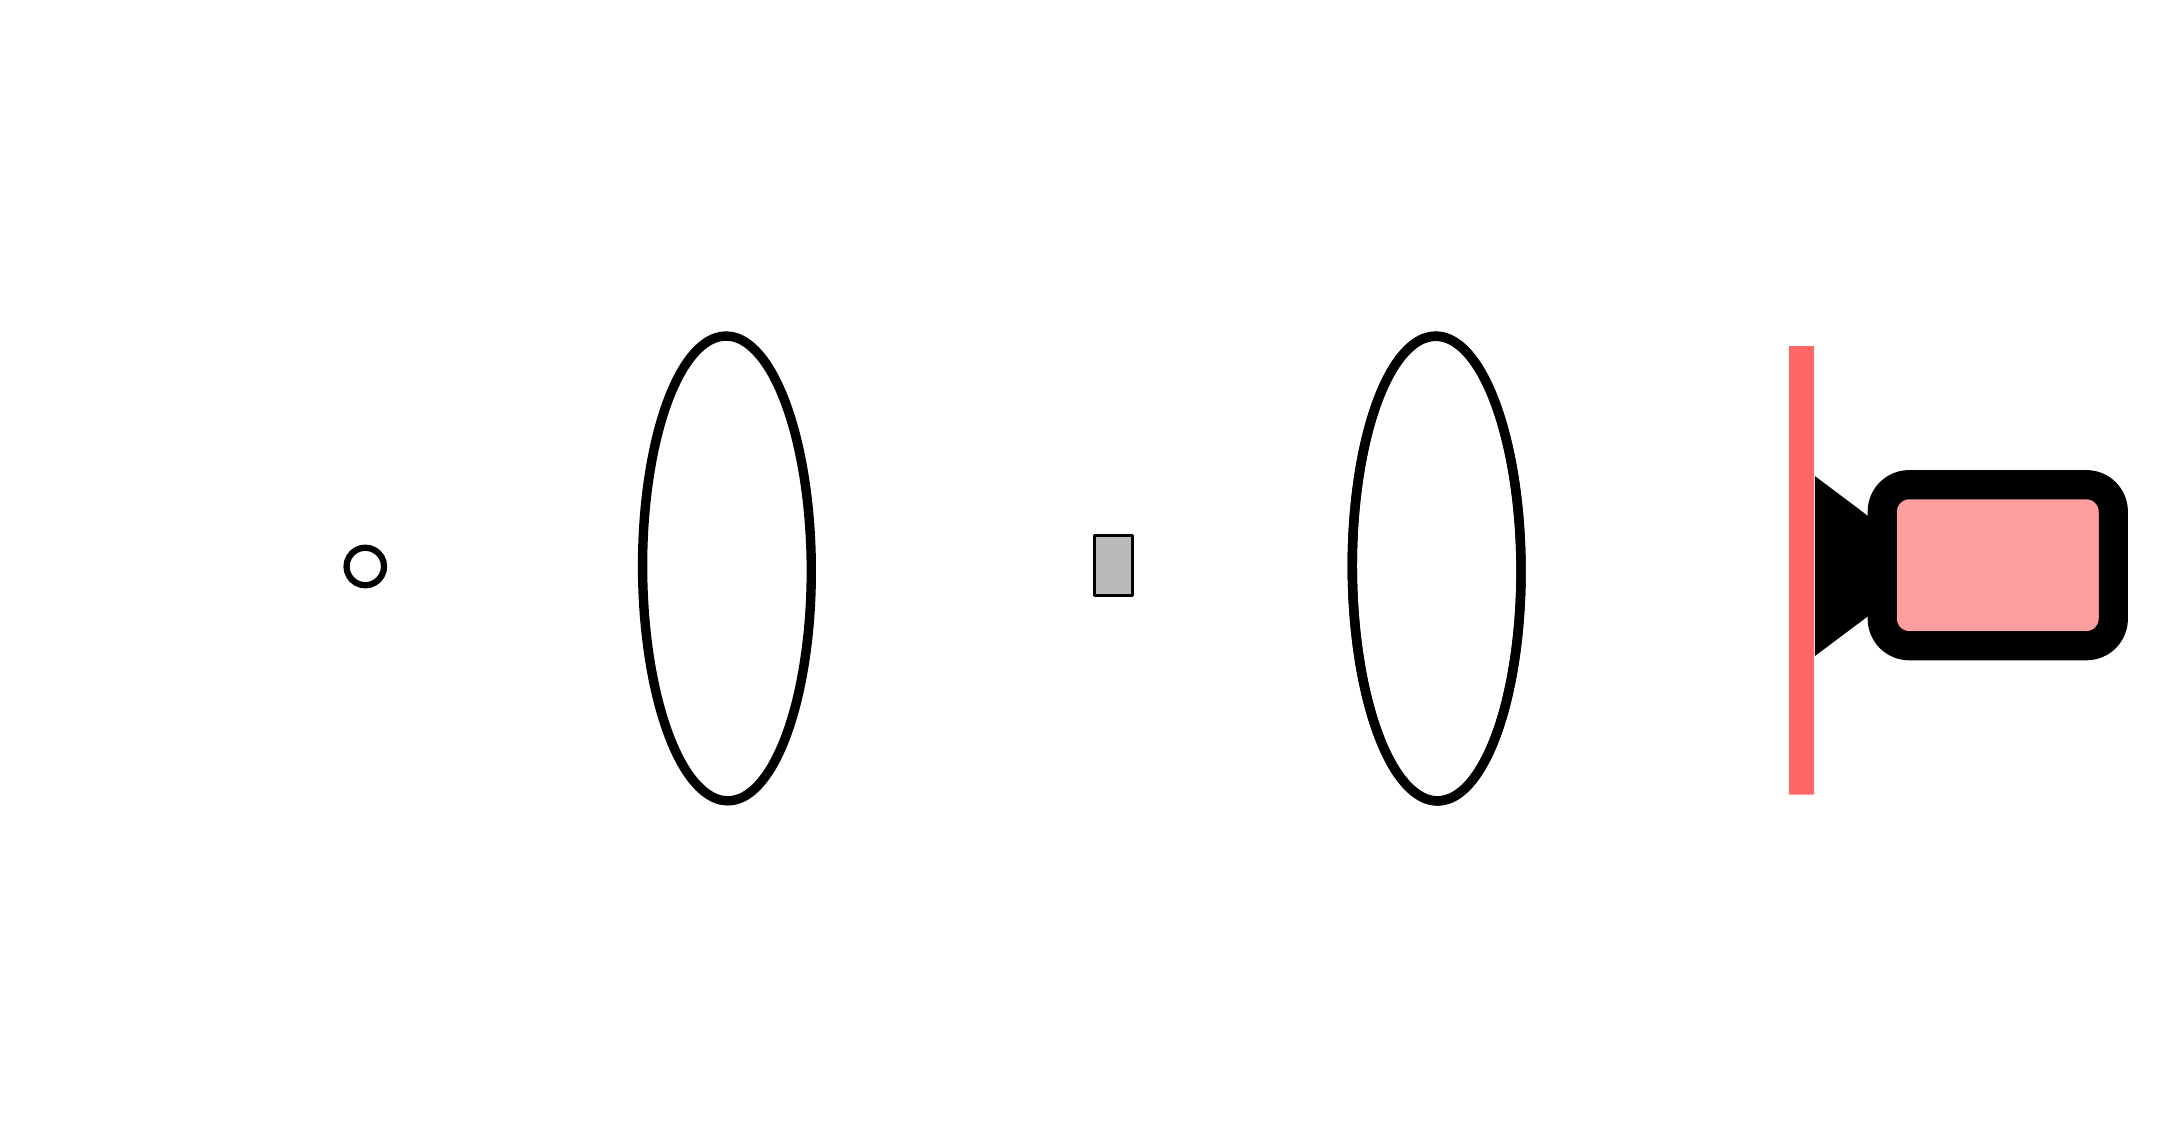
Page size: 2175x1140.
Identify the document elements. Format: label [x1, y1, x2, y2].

text_box [1814, 476, 1875, 657]
text_box [642, 336, 812, 801]
text_box [1882, 484, 2114, 646]
text_box [1357, 341, 1516, 796]
text_box [1094, 535, 1133, 596]
